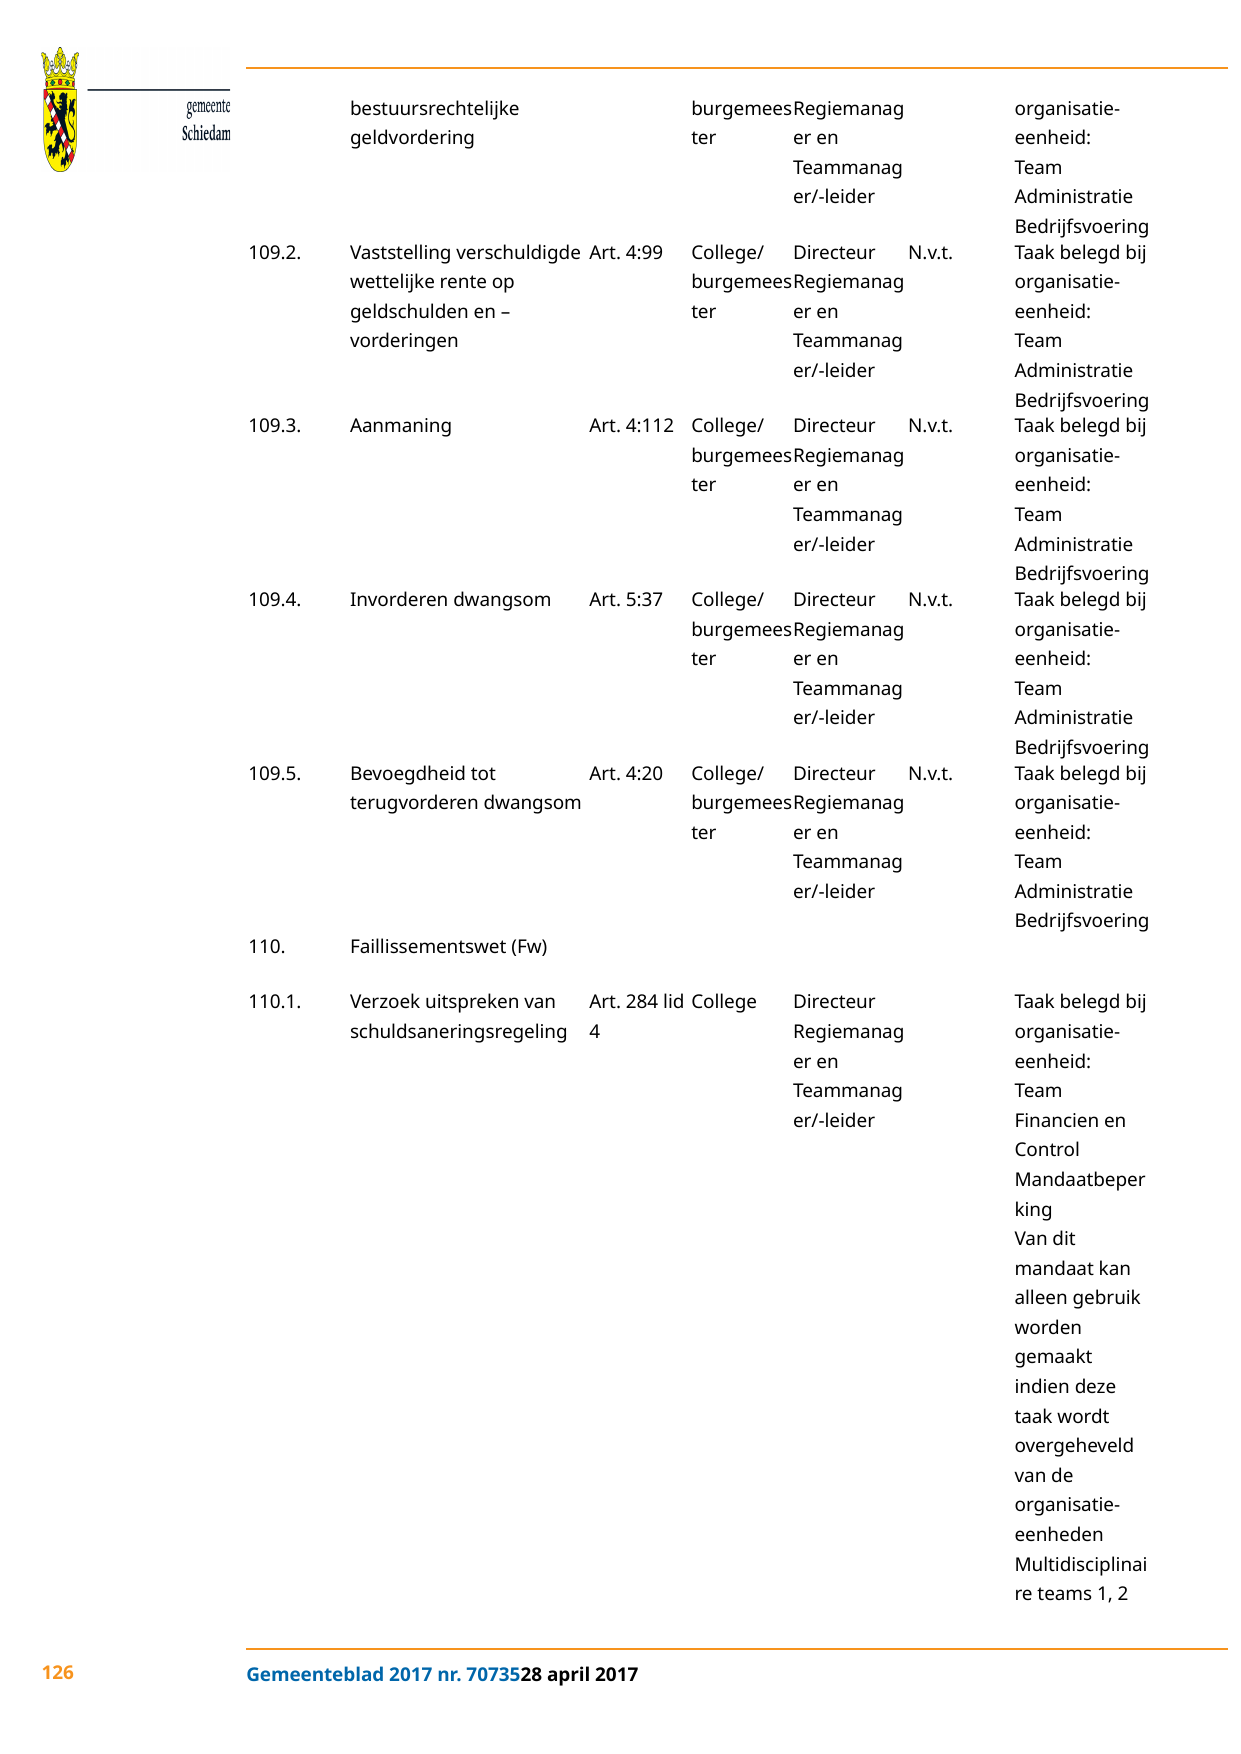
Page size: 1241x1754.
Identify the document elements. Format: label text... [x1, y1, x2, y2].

table_cell Directeur Regiemanager en Teammanager/-leider [793, 239, 908, 412]
table_cell Vaststelling verschuldigde wettelijke rente op geldschulden en –vorderingen [350, 239, 589, 412]
table_cell 110.1. [248, 989, 350, 1606]
table_cell College/burgemeester [691, 760, 793, 933]
table_cell 110. [248, 934, 350, 989]
table_cell [908, 934, 1014, 989]
table_cell Art. 5:37 [589, 586, 691, 760]
table_cell Taak belegd bij organisatie-eenheid: Team Administratie Bedrijfsvoering [1014, 239, 1152, 412]
table_cell Aanmaning [350, 413, 589, 586]
table_cell College/burgemeester [691, 239, 793, 412]
table_cell [691, 934, 793, 989]
table_cell [908, 989, 1014, 1606]
table_cell N.v.t. [908, 586, 1014, 760]
table_cell 109.5. [248, 760, 350, 933]
table_cell Invorderen dwangsom [350, 586, 589, 760]
table_cell [793, 934, 908, 989]
table_cell [248, 95, 350, 239]
table_cell Taak belegd bij organisatie-eenheid: Team Financien en Control Mandaatbeperking Van dit mandaat kan alleen gebruik worden gemaakt indien deze taak wordt overgeheveld van de organisatie-eenheden Multidisciplinaire teams 1, 2 [1014, 989, 1152, 1606]
table_cell College/burgemeester [691, 413, 793, 586]
table_cell N.v.t. [908, 760, 1014, 933]
table_cell Directeur Regiemanager en Teammanager/-leider [793, 989, 908, 1606]
table_cell [589, 95, 691, 239]
table_cell N.v.t. [908, 413, 1014, 586]
table_cell Faillissementswet (Fw) [350, 934, 589, 989]
table_cell Art. 4:99 [589, 239, 691, 412]
table_cell College/burgemeester [691, 586, 793, 760]
table_cell Taak belegd bij organisatie-eenheid: Team Administratie Bedrijfsvoering [1014, 413, 1152, 586]
table_cell Taak belegd bij organisatie-eenheid: Team Administratie Bedrijfsvoering [1014, 586, 1152, 760]
table_cell Regiemanager en Teammanager/-leider [793, 95, 908, 239]
table_cell Art. 284 lid 4 [589, 989, 691, 1606]
table_cell Bevoegdheid tot terugvorderen dwangsom [350, 760, 589, 933]
table_cell burgemeester [691, 95, 793, 239]
table_cell [1014, 934, 1152, 989]
table_cell bestuursrechtelijke geldvordering [350, 95, 589, 239]
table_cell Verzoek uitspreken van schuldsaneringsregeling [350, 989, 589, 1606]
table_cell Art. 4:112 [589, 413, 691, 586]
table_cell Art. 4:20 [589, 760, 691, 933]
table_cell [908, 95, 1014, 239]
table_cell organisatie-eenheid: Team Administratie Bedrijfsvoering [1014, 95, 1152, 239]
picture [41, 47, 231, 172]
table_cell Directeur Regiemanager en Teammanager/-leider [793, 586, 908, 760]
table_cell 109.4. [248, 586, 350, 760]
table_cell 109.2. [248, 239, 350, 412]
table_cell College [691, 989, 793, 1606]
table_cell Directeur Regiemanager en Teammanager/-leider [793, 413, 908, 586]
table_cell Directeur Regiemanager en Teammanager/-leider [793, 760, 908, 933]
table_cell [589, 934, 691, 989]
table_cell Taak belegd bij organisatie-eenheid: Team Administratie Bedrijfsvoering [1014, 760, 1152, 933]
table_cell N.v.t. [908, 239, 1014, 412]
table_cell 109.3. [248, 413, 350, 586]
